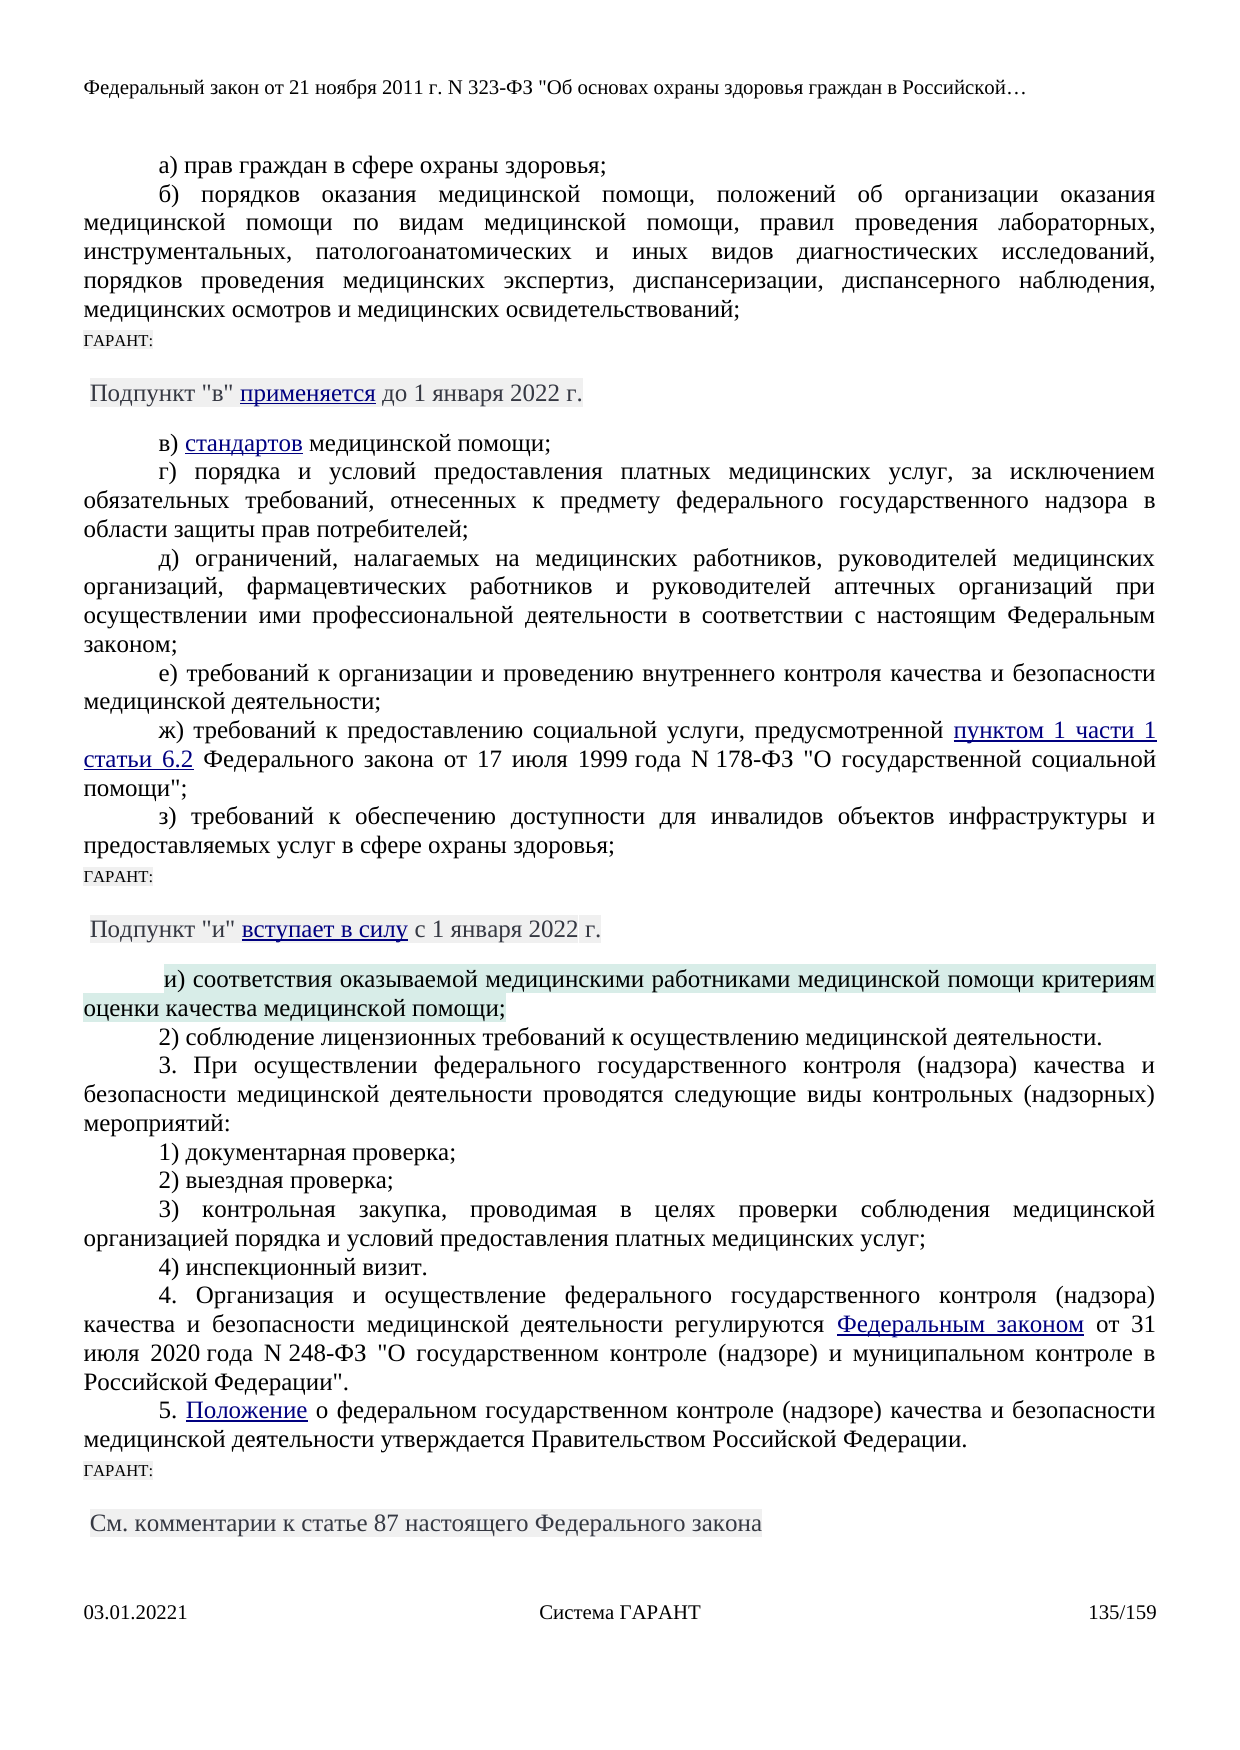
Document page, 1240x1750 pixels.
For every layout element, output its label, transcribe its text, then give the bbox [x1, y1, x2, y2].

text в) стандартов медицинской помощи; [83, 428, 1156, 456]
text ГАРАНТ: [83, 867, 1156, 886]
text 5. Положение о федеральном государственном контроле (надзоре) качества и безопасности медицинской деятельности утверждается Правительством Российской Федерации. [83, 1395, 1156, 1453]
text 4) инспекционный визит. [83, 1252, 1156, 1280]
text и) соответствия оказываемой медицинскими работниками медицинской помощи критериям оценки качества медицинской помощи; [83, 964, 1156, 1022]
text д) ограничений, налагаемых на медицинских работников, руководителей медицинских организаций, фармацевтических работников и руководителей аптечных организаций при осуществлении ими профессиональной деятельности в соответствии с настоящим Федеральным законом; [83, 543, 1156, 658]
text з) требований к обеспечению доступности для инвалидов объектов инфраструктуры и предоставляемых услуг в сфере охраны здоровья; [83, 801, 1156, 859]
text 1) документарная проверка; [83, 1137, 1156, 1165]
text 3) контрольная закупка, проводимая в целях проверки соблюдения медицинской организацией порядка и условий предоставления платных медицинских услуг; [83, 1194, 1156, 1252]
text 2) соблюдение лицензионных требований к осуществлению медицинской деятельности. [83, 1022, 1156, 1050]
text Подпункт "в" применяется до 1 января 2022 г. [83, 378, 1156, 407]
text ГАРАНТ: [83, 1461, 1156, 1480]
text Подпункт "и" вступает в силу с 1 января 2022 г. [83, 914, 1156, 943]
text 3. При осуществлении федерального государственного контроля (надзора) качества и безопасности медицинской деятельности проводятся следующие виды контрольных (надзорных) мероприятий: [83, 1050, 1156, 1137]
text См. комментарии к статье 87 настоящего Федерального закона [83, 1508, 1156, 1537]
text е) требований к организации и проведению внутреннего контроля качества и безопасности медицинской деятельности; [83, 658, 1156, 715]
text ж) требований к предоставлению социальной услуги, предусмотренной пунктом 1 части 1 статьи 6.2 Федерального закона от 17 июля 1999 года N 178-ФЗ "О государственной социальной помощи"; [83, 715, 1156, 801]
text ГАРАНТ: [83, 330, 1156, 349]
text г) порядка и условий предоставления платных медицинских услуг, за исключением обязательных требований, отнесенных к предмету федерального государственного надзора в области защиты прав потребителей; [83, 456, 1156, 543]
text б) порядков оказания медицинской помощи, положений об организации оказания медицинской помощи по видам медицинской помощи, правил проведения лабораторных, инструментальных, патологоанатомических и иных видов диагностических исследований, порядков проведения медицинских экспертиз, диспансеризации, диспансерного наблюдения, медицинских осмотров и медицинских освидетельствований; [83, 179, 1156, 322]
text а) прав граждан в сфере охраны здоровья; [83, 150, 1156, 179]
text 2) выездная проверка; [83, 1165, 1156, 1194]
text 4. Организация и осуществление федерального государственного контроля (надзора) качества и безопасности медицинской деятельности регулируются Федеральным законом от 31 июля 2020 года N 248-ФЗ "О государственном контроле (надзоре) и муниципальном контроле в Российской Федерации". [83, 1280, 1156, 1395]
